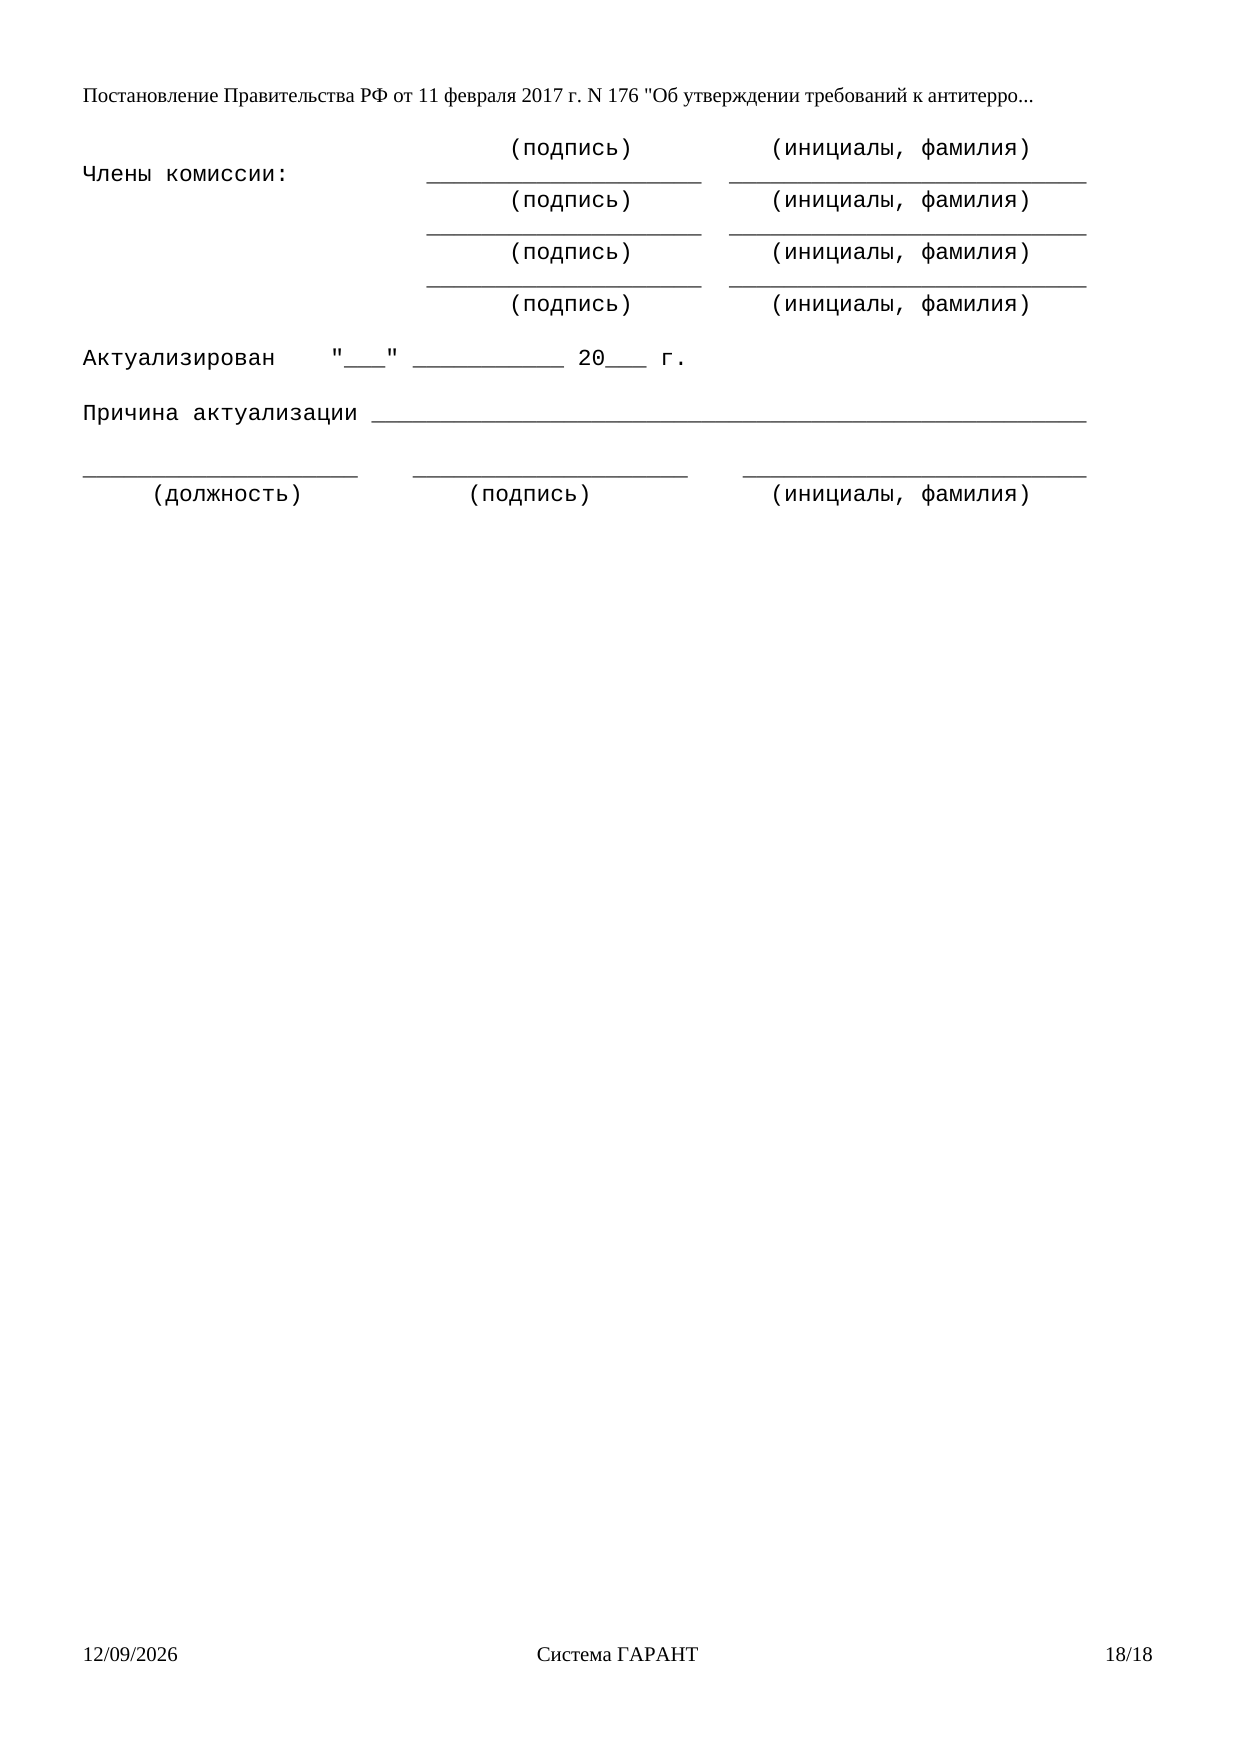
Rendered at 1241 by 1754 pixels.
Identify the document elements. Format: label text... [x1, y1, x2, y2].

text Члены комиссии: ____________________ __________________________ [83, 162, 1157, 188]
text ____________________ __________________________ [83, 214, 1157, 240]
text (подпись) (инициалы, фамилия) [83, 292, 1157, 318]
text (подпись) (инициалы, фамилия) [83, 188, 1157, 214]
text (подпись) (инициалы, фамилия) [83, 240, 1157, 266]
text Причина актуализации ____________________________________________________ [83, 401, 1157, 427]
text (подпись) (инициалы, фамилия) [83, 136, 1157, 162]
text ____________________ ____________________ _________________________ [83, 456, 1157, 482]
text Актуализирован "___" ___________ 20___ г. [83, 347, 1157, 372]
text ____________________ __________________________ [83, 266, 1157, 292]
text (должность) (подпись) (инициалы, фамилия) [83, 482, 1157, 508]
